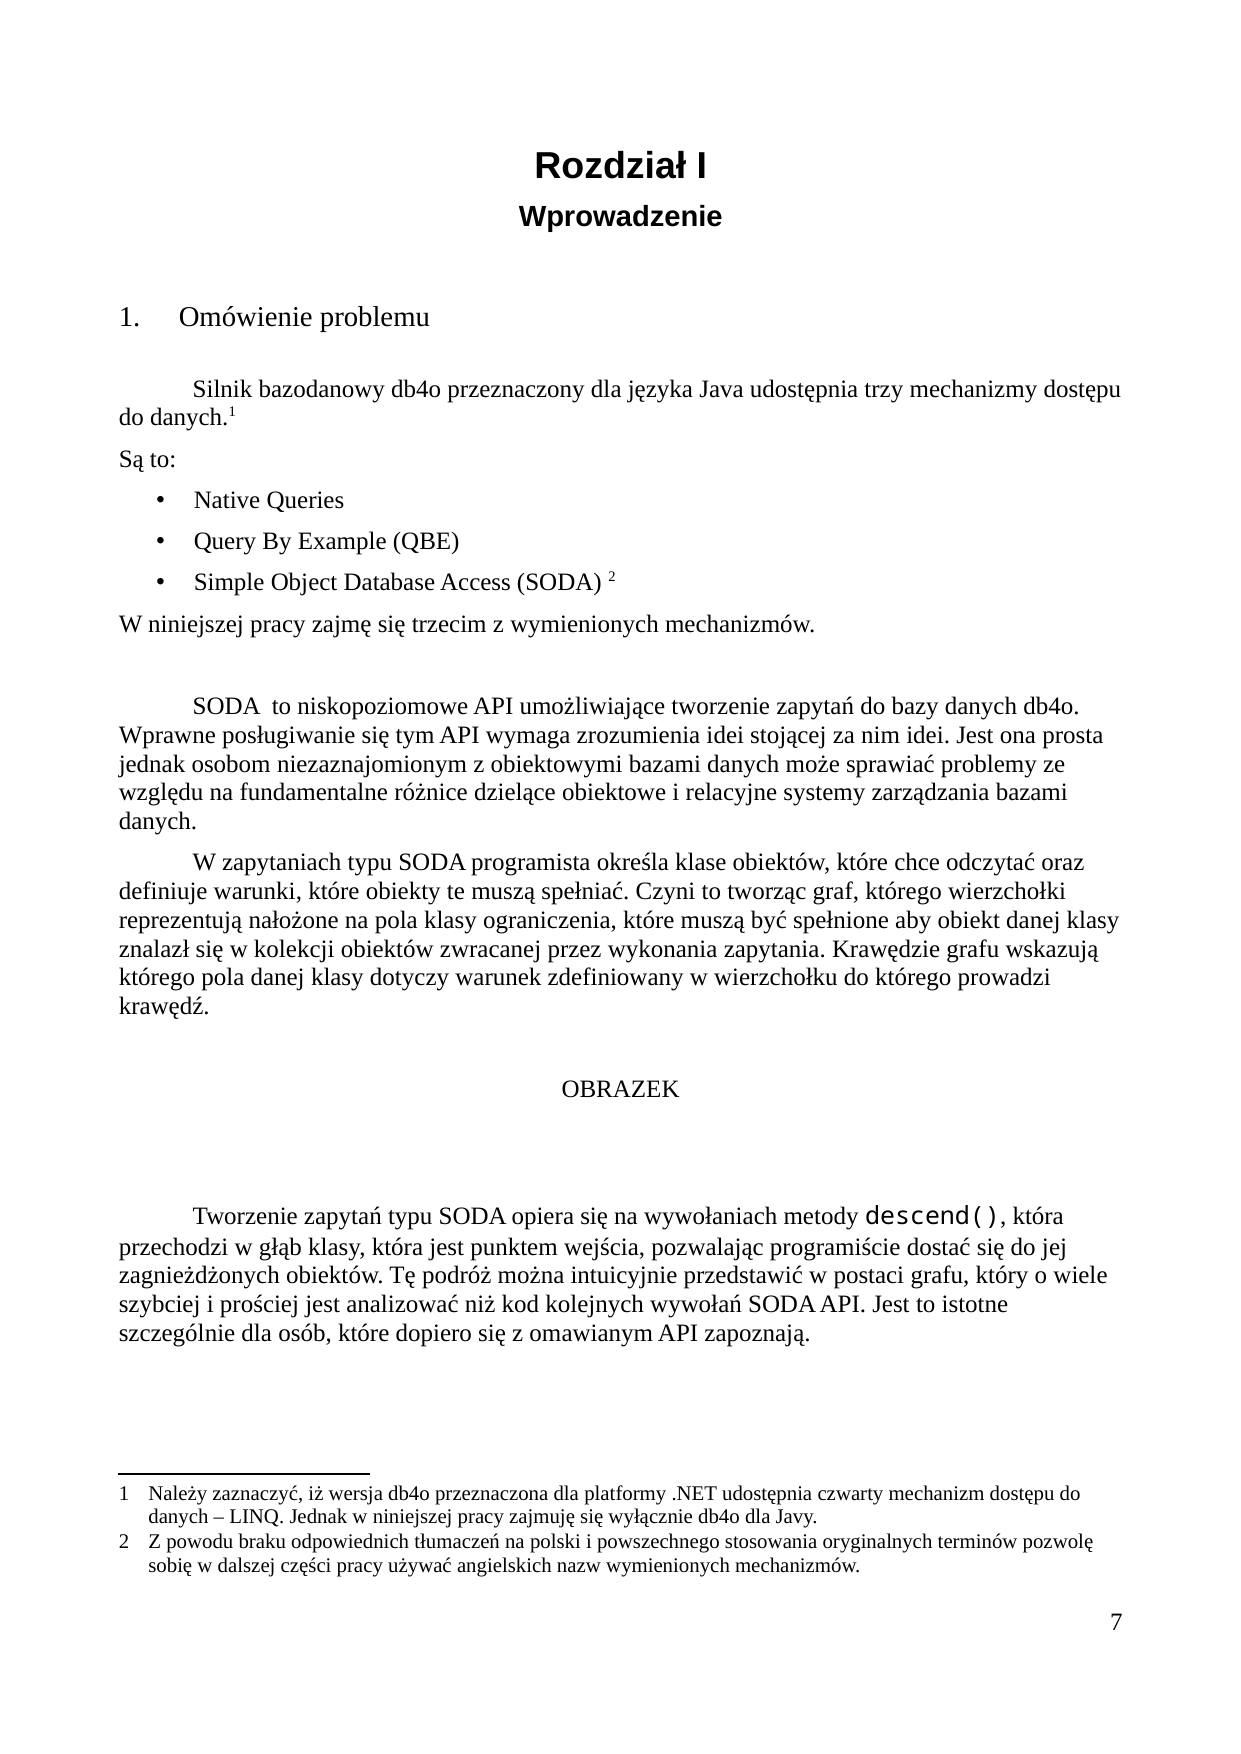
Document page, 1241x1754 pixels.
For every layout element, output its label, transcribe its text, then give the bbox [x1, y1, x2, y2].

text W niniejszej pracy zajmę się trzecim z wymienionych mechanizmów. [118, 609, 1122, 637]
text SODA to niskopoziomowe API umożliwiające tworzenie zapytań do bazy danych db4o. Wprawne posługiwanie się tym API wymaga zrozumienia idei stojącej za nim idei. Jest ona prosta jednak osobom niezaznajomionym z obiektowymi bazami danych może sprawiać problemy ze względu na fundamentalne różnice dzielące obiektowe i relacyjne systemy zarządzania bazami danych. [118, 691, 1122, 835]
text Wprowadzenie [118, 199, 1122, 232]
text Należy zaznaczyć, iż wersja db4o przeznaczona dla platformy .NET udostępnia czwarty mechanizm dostępu do danych – LINQ. Jednak w niniejszej pracy zajmuję się wyłącznie db4o dla Javy. [118, 1480, 1122, 1528]
list Simple Object Database Access (SODA) [156, 567, 1122, 596]
text OBRAZEK [118, 1074, 1122, 1102]
subtitle Rozdział I [118, 143, 1122, 186]
text Silnik bazodanowy db4o przeznaczony dla języka Java udostępnia trzy mechanizmy dostępu do danych. [118, 374, 1122, 431]
list Native Queries [156, 485, 1122, 514]
list Z powodu braku odpowiednich tłumaczeń na polski i powszechnego stosowania oryginalnych terminów pozwolę sobię w dalszej części pracy używać angielskich nazw wymienionych mechanizmów. [118, 1528, 1122, 1577]
list Query By Example (QBE) [156, 526, 1122, 555]
text W zapytaniach typu SODA programista określa klase obiektów, które chce odczytać oraz definiuje warunki, które obiekty te muszą spełniać. Czyni to tworząc graf, którego wierzchołki reprezentują nałożone na pola klasy ograniczenia, które muszą być spełnione aby obiekt danej klasy znalazł się w kolekcji obiektów zwracanej przez wykonania zapytania. Krawędzie grafu wskazują którego pola danej klasy dotyczy warunek zdefiniowany w wierzchołku do którego prowadzi krawędź. [118, 847, 1122, 1020]
text Tworzenie zapytań typu SODA opiera się na wywołaniach metody descend(), która przechodzi w głąb klasy, która jest punktem wejścia, pozwalając programiście dostać się do jej zagnieżdżonych obiektów. Tę podróż można intuicyjnie przedstawić w postaci grafu, który o wiele szybciej i prościej jest analizować niż kod kolejnych wywołań SODA API. Jest to istotne szczególnie dla osób, które dopiero się z omawianym API zapoznają. [118, 1197, 1122, 1347]
subtitle Omówienie problemu [118, 299, 1122, 332]
text Są to: [118, 444, 1122, 472]
